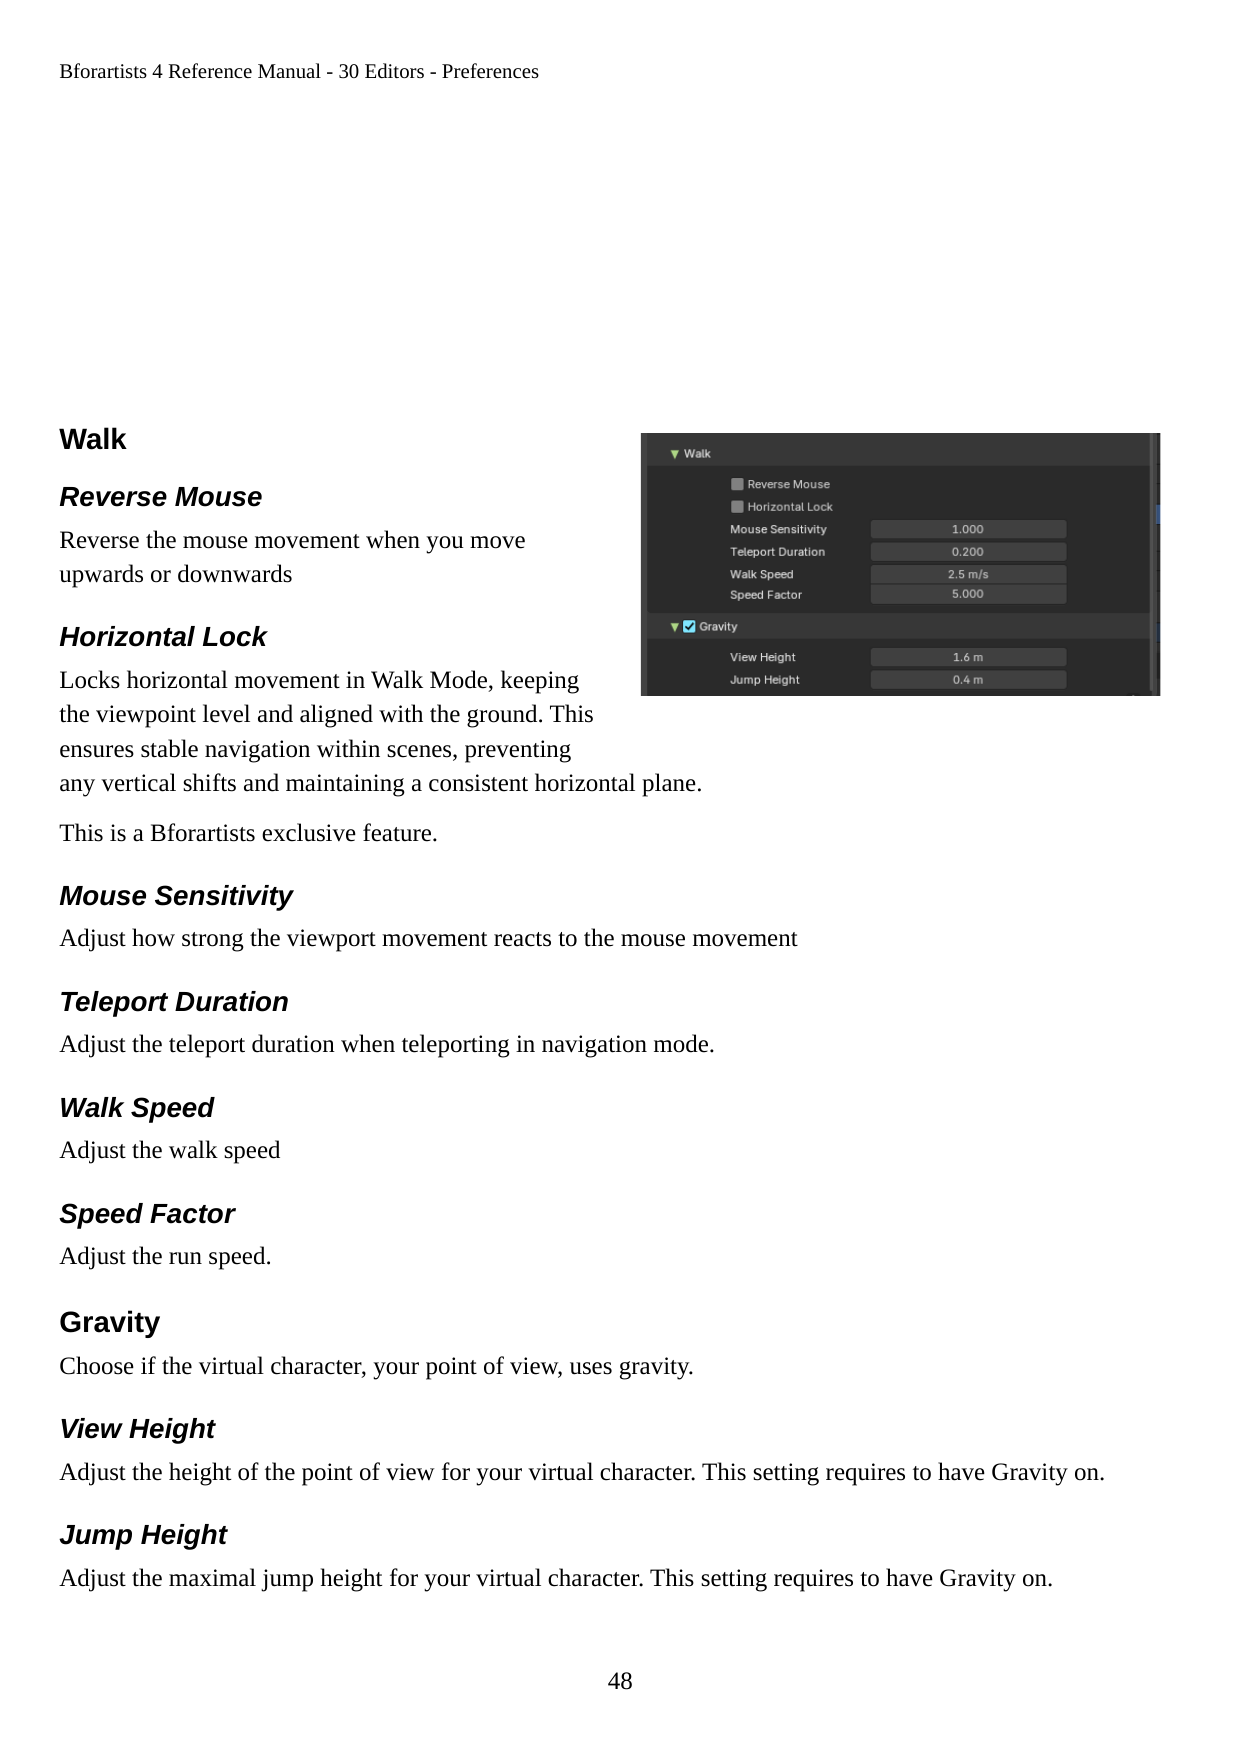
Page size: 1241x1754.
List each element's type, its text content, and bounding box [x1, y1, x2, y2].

subtitle Horizontal Lock [59, 621, 640, 653]
text Adjust how strong the viewport movement reacts to the mouse movement [59, 923, 1181, 952]
text Adjust the maximal jump height for your virtual character. This setting requires to have Gravity on. [59, 1563, 1181, 1592]
subtitle Reverse Mouse [59, 480, 640, 512]
text Adjust the teleport duration when teleporting in navigation mode. [59, 1029, 1181, 1058]
text Reverse the mouse movement when you move upwards or downwards [59, 525, 640, 588]
subtitle Teleport Duration [59, 985, 1181, 1017]
subtitle Walk Speed [59, 1091, 1181, 1123]
subtitle [1161, 480, 1181, 512]
text Choose if the virtual character, your point of view, uses gravity. [59, 1351, 1181, 1380]
subtitle Gravity [59, 1305, 1181, 1339]
text Locks horizontal movement in Walk Mode, keeping the viewpoint level and aligned with the ground. This ensures stable navigation within scenes, preventing any vertical shifts and maintaining a consistent horizontal plane. [59, 665, 1181, 797]
subtitle Walk [59, 422, 1181, 455]
text Adjust the run speed. [59, 1241, 1181, 1270]
text Adjust the height of the point of view for your virtual character. This setting requires to have Gravity on. [59, 1457, 1181, 1486]
subtitle View Height [59, 1413, 1181, 1445]
text [1161, 525, 1181, 588]
subtitle [1161, 621, 1181, 653]
subtitle Jump Height [59, 1519, 1181, 1551]
text Adjust the walk speed [59, 1135, 1181, 1164]
picture [640, 433, 1161, 696]
subtitle Speed Factor [59, 1197, 1181, 1229]
text This is a Bforartists exclusive feature. [59, 818, 1181, 846]
subtitle Mouse Sensitivity [59, 879, 1181, 911]
